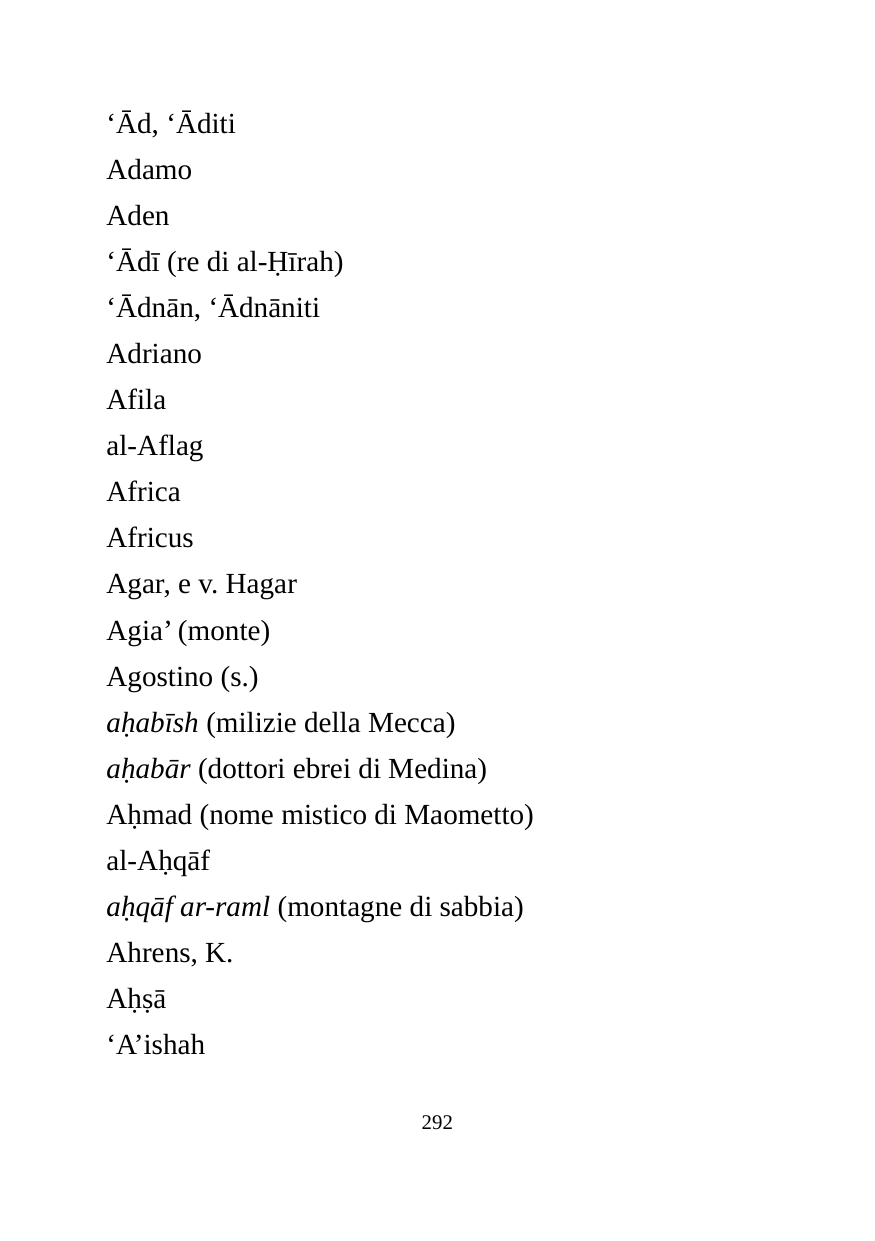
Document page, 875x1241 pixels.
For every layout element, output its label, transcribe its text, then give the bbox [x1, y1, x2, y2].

text ‘Ādnān, ‘Ādnāniti [106, 290, 768, 324]
text Ahrens, K. [106, 935, 768, 968]
text Agostino (s.) [106, 659, 768, 692]
text ‘Ād, ‘Āditi [106, 106, 768, 140]
text Africus [106, 521, 768, 554]
text ‘A’ishah [106, 1027, 768, 1061]
text al-Aflag [106, 428, 768, 462]
text Afila [106, 382, 768, 416]
text Africa [106, 474, 768, 508]
text Adriano [106, 336, 768, 370]
text Agar, e v. Hagar [106, 567, 768, 600]
text al-Aḥqāf [106, 843, 768, 876]
text Adamo [106, 152, 768, 186]
text Aḥṣā [106, 981, 768, 1014]
text aḥabār (dottori ebrei di Medina) [106, 751, 768, 784]
text aḥqāf ar-raml (montagne di sabbia) [106, 889, 768, 922]
text Agia’ (monte) [106, 613, 768, 646]
text Aden [106, 198, 768, 232]
text Aḥmad (nome mistico di Maometto) [106, 797, 768, 830]
text aḥabīsh (milizie della Mecca) [106, 705, 768, 738]
text ‘Ādī (re di al-Ḥīrah) [106, 244, 768, 278]
